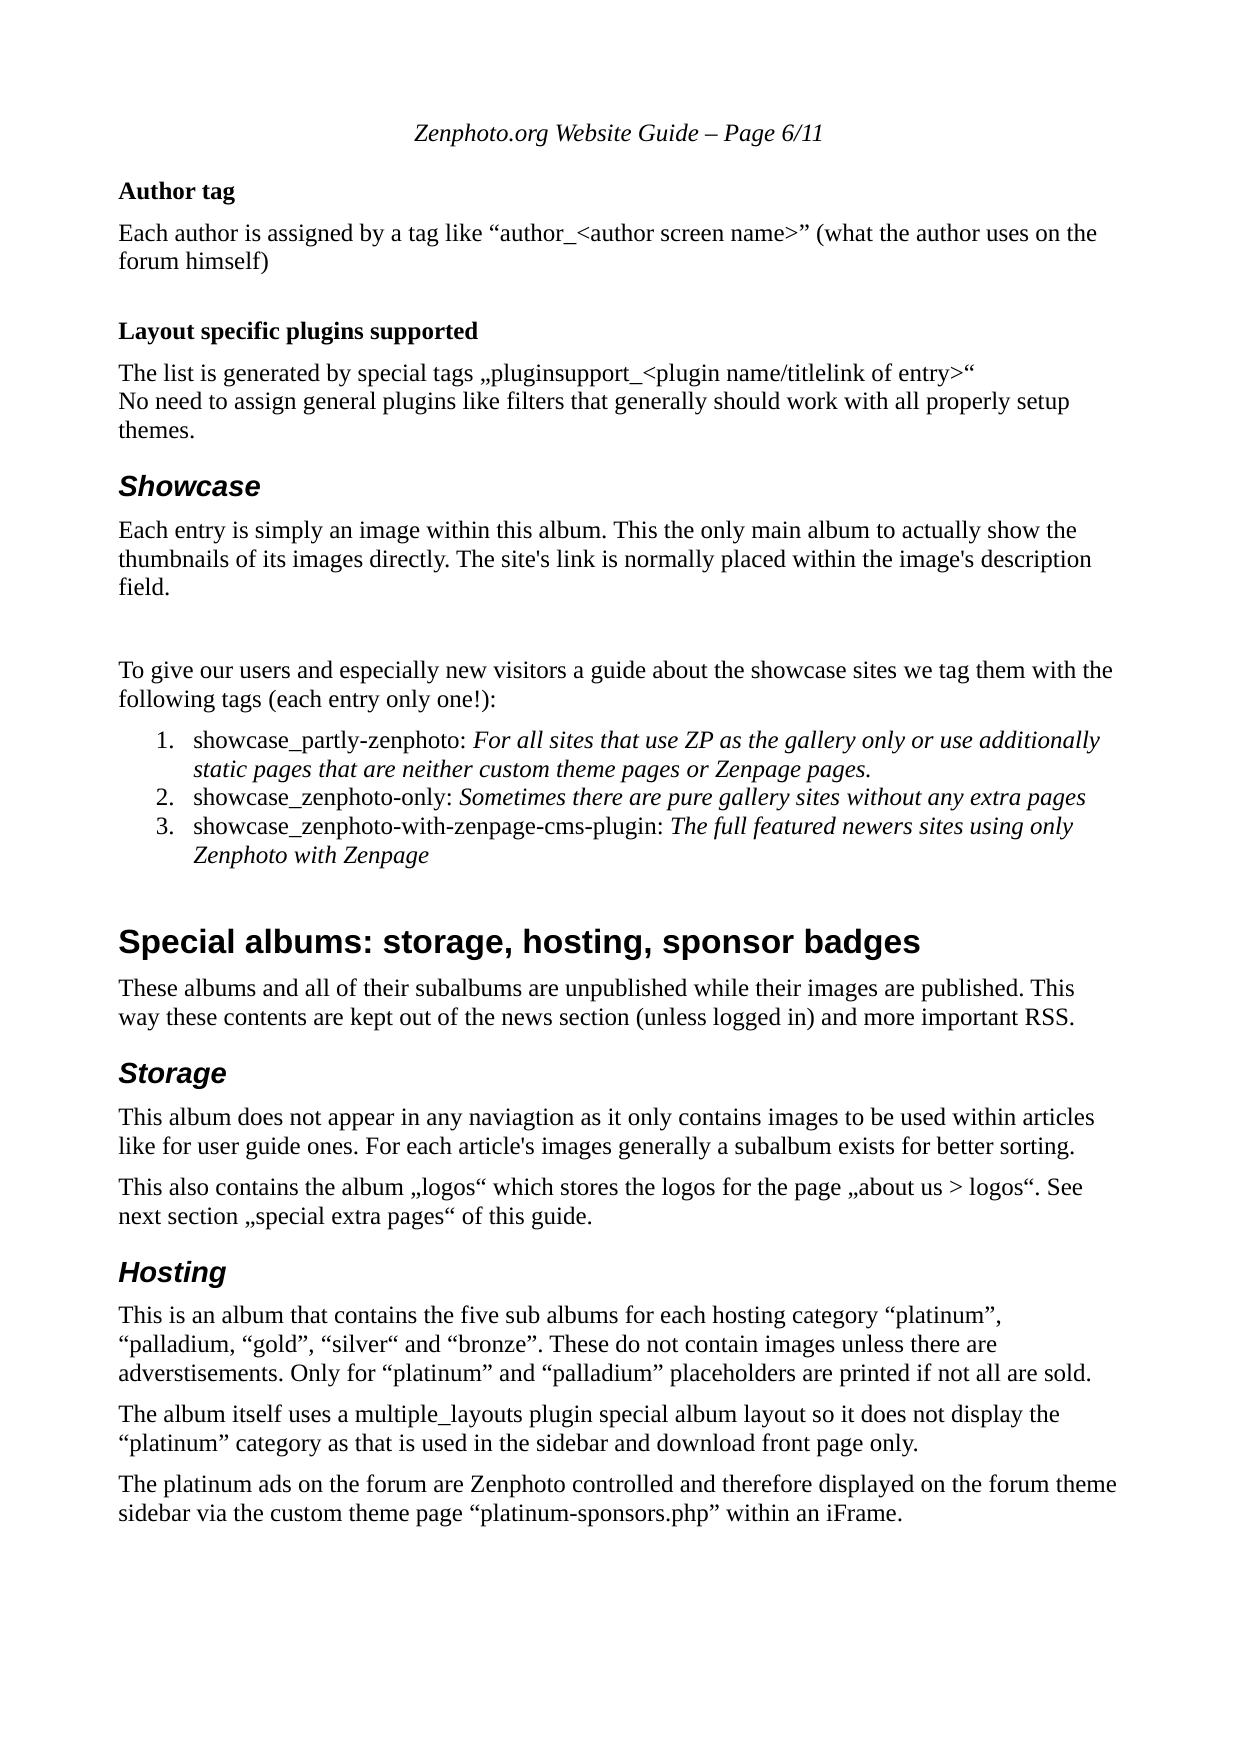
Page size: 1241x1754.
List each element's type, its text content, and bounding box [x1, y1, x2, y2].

text Author tag [118, 176, 1122, 205]
text These albums and all of their subalbums are unpublished while their images are published. This way these contents are kept out of the news section (unless logged in) and more important RSS. [118, 973, 1122, 1031]
text Each author is assigned by a tag like “author_<author screen name>” (what the author uses on the forum himself) [118, 218, 1122, 275]
text No need to assign general plugins like filters that generally should work with all properly setup themes. [118, 386, 1122, 444]
list showcase_zenphoto-with-zenpage-cms-plugin: The full featured newers sites using only Zenphoto with Zenpage [156, 811, 1122, 869]
list showcase_zenphoto-only: Sometimes there are pure gallery sites without any extra pages [156, 782, 1122, 811]
subtitle Showcase [118, 469, 1122, 502]
list showcase_partly-zenphoto: For all sites that use ZP as the gallery only or use additionally static pages that are neither custom theme pages or Zenpage pages. [156, 725, 1122, 782]
text To give our users and especially new visitors a guide about the showcase sites we tag them with the following tags (each entry only one!): [118, 655, 1122, 712]
text This also contains the album „logos“ which stores the logos for the page „about us > logos“. See next section „special extra pages“ of this guide. [118, 1172, 1122, 1229]
text This album does not appear in any naviagtion as it only contains images to be used within articles like for user guide ones. For each article's images generally a subalbum exists for better sorting. [118, 1102, 1122, 1159]
text The album itself uses a multiple_layouts plugin special album layout so it does not display the “platinum” category as that is used in the sidebar and download front page only. [118, 1399, 1122, 1457]
subtitle Hosting [118, 1254, 1122, 1288]
text Each entry is simply an image within this album. This the only main album to actually show the thumbnails of its images directly. The site's link is normally placed within the image's description field. [118, 515, 1122, 601]
subtitle Storage [118, 1056, 1122, 1089]
text Layout specific plugins supported [118, 316, 1122, 345]
text The list is generated by special tags „pluginsupport_<plugin name/titlelink of entry>“ [118, 358, 1122, 386]
text The platinum ads on the forum are Zenphoto controlled and therefore displayed on the forum theme sidebar via the custom theme page “platinum-sponsors.php” within an iFrame. [118, 1469, 1122, 1527]
subtitle Special albums: storage, hosting, sponsor badges [118, 922, 1122, 961]
text This is an album that contains the five sub albums for each hosting category “platinum”, “palladium, “gold”, “silver“ and “bronze”. These do not contain images unless there are adverstisements. Only for “platinum” and “palladium” placeholders are printed if not all are sold. [118, 1301, 1122, 1387]
